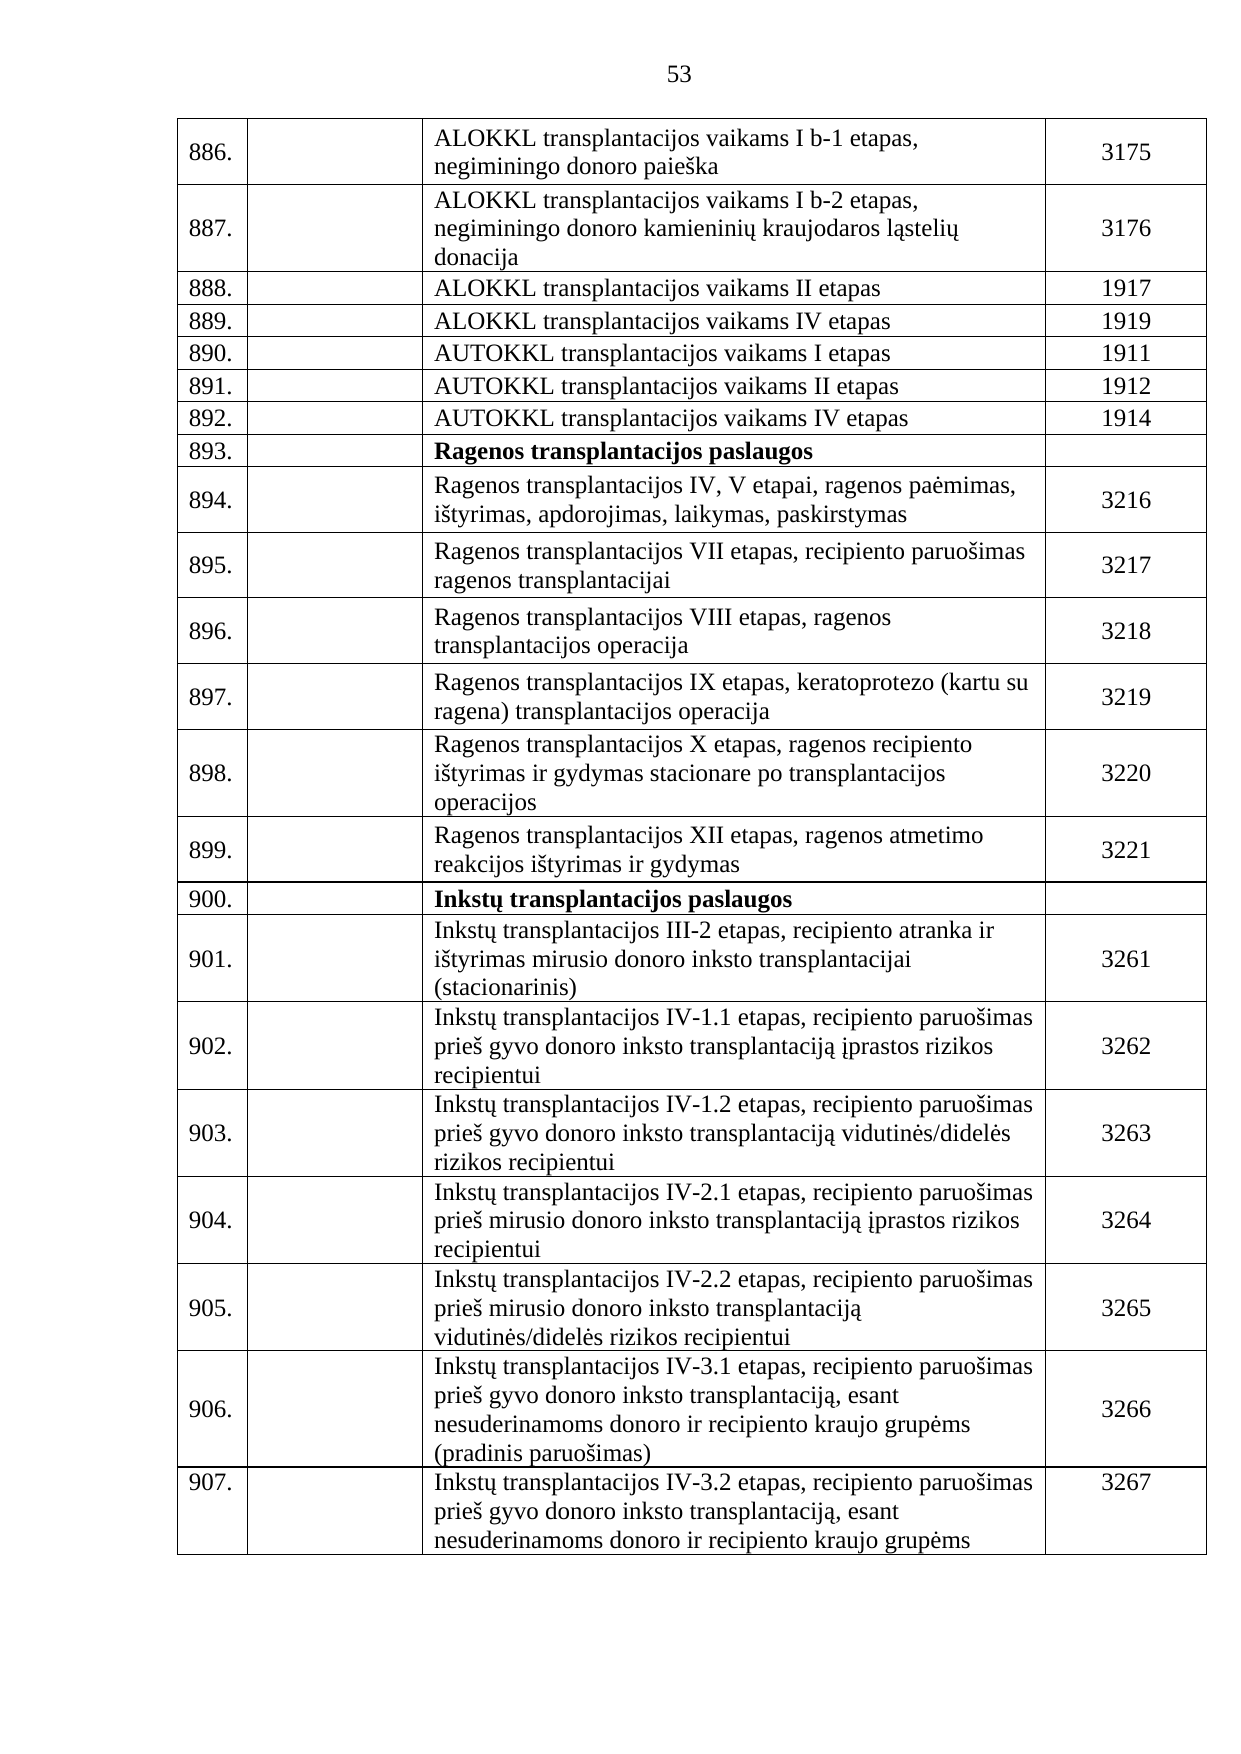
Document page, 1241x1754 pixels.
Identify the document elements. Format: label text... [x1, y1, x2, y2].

table_cell [248, 1468, 422, 1554]
table_cell 896. [178, 598, 247, 663]
table_cell 905. [178, 1264, 247, 1350]
table_cell [248, 598, 422, 663]
table_cell 3267 [1046, 1468, 1206, 1554]
table_cell AUTOKKL transplantacijos vaikams II etapas [423, 370, 1045, 401]
table_cell 3218 [1046, 598, 1206, 663]
table_cell 898. [178, 730, 247, 816]
table_cell 3263 [1046, 1090, 1206, 1176]
table_cell AUTOKKL transplantacijos vaikams IV etapas [423, 402, 1045, 433]
table_cell ALOKKL transplantacijos vaikams I b-2 etapas, negiminingo donoro kamieninių kraujodaros ląstelių donacija [423, 185, 1045, 271]
table_cell Ragenos transplantacijos IV, V etapai, ragenos paėmimas, ištyrimas, apdorojimas, laikymas, paskirstymas [423, 467, 1045, 532]
table_cell 886. [178, 119, 247, 184]
table_cell [248, 1090, 422, 1176]
table_cell Inkstų transplantacijos IV-2.1 etapas, recipiento paruošimas prieš mirusio donoro inksto transplantaciją įprastos rizikos recipientui [423, 1177, 1045, 1263]
table_cell Inkstų transplantacijos paslaugos [423, 883, 1045, 914]
table_cell 899. [178, 817, 247, 881]
table_cell ALOKKL transplantacijos vaikams IV etapas [423, 305, 1045, 336]
table_cell 888. [178, 272, 247, 303]
table_cell 3220 [1046, 730, 1206, 816]
table_cell Inkstų transplantacijos IV-1.2 etapas, recipiento paruošimas prieš gyvo donoro inksto transplantaciją vidutinės/didelės rizikos recipientui [423, 1090, 1045, 1176]
table_cell 3217 [1046, 533, 1206, 597]
table_cell [248, 467, 422, 532]
table_cell 3216 [1046, 467, 1206, 532]
table_cell 904. [178, 1177, 247, 1263]
table_cell 887. [178, 185, 247, 271]
table_cell [248, 305, 422, 336]
table_cell [1046, 435, 1206, 466]
table_cell [248, 915, 422, 1001]
table_cell ALOKKL transplantacijos vaikams II etapas [423, 272, 1045, 303]
table_cell [248, 1351, 422, 1466]
table_cell [248, 272, 422, 303]
table_cell Inkstų transplantacijos IV-3.2 etapas, recipiento paruošimas prieš gyvo donoro inksto transplantaciją, esant nesuderinamoms donoro ir recipiento kraujo grupėms [423, 1468, 1045, 1554]
table_cell 3175 [1046, 119, 1206, 184]
table_cell 894. [178, 467, 247, 532]
table_cell 903. [178, 1090, 247, 1176]
table_cell [248, 730, 422, 816]
table_cell 3176 [1046, 185, 1206, 271]
table_cell 1912 [1046, 370, 1206, 401]
table_cell 3262 [1046, 1002, 1206, 1088]
table_cell 900. [178, 883, 247, 914]
table_cell Ragenos transplantacijos IX etapas, keratoprotezo (kartu su ragena) transplantacijos operacija [423, 664, 1045, 728]
table_cell 1911 [1046, 337, 1206, 368]
table_cell [248, 435, 422, 466]
table_cell Inkstų transplantacijos IV-1.1 etapas, recipiento paruošimas prieš gyvo donoro inksto transplantaciją įprastos rizikos recipientui [423, 1002, 1045, 1088]
table_cell 901. [178, 915, 247, 1001]
table_cell [248, 1002, 422, 1088]
table_cell [248, 370, 422, 401]
table_cell 1917 [1046, 272, 1206, 303]
table_cell 1919 [1046, 305, 1206, 336]
table_cell 3219 [1046, 664, 1206, 728]
table_cell [248, 1177, 422, 1263]
table_cell [1046, 883, 1206, 914]
table_cell ALOKKL transplantacijos vaikams I b-1 etapas, negiminingo donoro paieška [423, 119, 1045, 184]
table_cell 3261 [1046, 915, 1206, 1001]
table_cell [248, 185, 422, 271]
table_cell [248, 533, 422, 597]
table_cell Inkstų transplantacijos IV-2.2 etapas, recipiento paruošimas prieš mirusio donoro inksto transplantaciją vidutinės/didelės rizikos recipientui [423, 1264, 1045, 1350]
table_cell Ragenos transplantacijos VII etapas, recipiento paruošimas ragenos transplantacijai [423, 533, 1045, 597]
table_cell [248, 664, 422, 728]
table_cell Inkstų transplantacijos IV-3.1 etapas, recipiento paruošimas prieš gyvo donoro inksto transplantaciją, esant nesuderinamoms donoro ir recipiento kraujo grupėms (pradinis paruošimas) [423, 1351, 1045, 1466]
table_cell AUTOKKL transplantacijos vaikams I etapas [423, 337, 1045, 368]
table_cell 889. [178, 305, 247, 336]
table_cell Ragenos transplantacijos VIII etapas, ragenos transplantacijos operacija [423, 598, 1045, 663]
table_cell 3264 [1046, 1177, 1206, 1263]
table_cell Inkstų transplantacijos III-2 etapas, recipiento atranka ir ištyrimas mirusio donoro inksto transplantacijai (stacionarinis) [423, 915, 1045, 1001]
table_cell 1914 [1046, 402, 1206, 433]
table_cell 3265 [1046, 1264, 1206, 1350]
table_cell 906. [178, 1351, 247, 1466]
table_cell 891. [178, 370, 247, 401]
table_cell [248, 337, 422, 368]
table_cell [248, 402, 422, 433]
table_cell 902. [178, 1002, 247, 1088]
table_cell 893. [178, 435, 247, 466]
table_cell [248, 883, 422, 914]
table_cell 3221 [1046, 817, 1206, 881]
table_cell 890. [178, 337, 247, 368]
table_cell Ragenos transplantacijos X etapas, ragenos recipiento ištyrimas ir gydymas stacionare po transplantacijos operacijos [423, 730, 1045, 816]
table_cell Ragenos transplantacijos XII etapas, ragenos atmetimo reakcijos ištyrimas ir gydymas [423, 817, 1045, 881]
table_cell [248, 119, 422, 184]
table_cell [248, 817, 422, 881]
table_cell [248, 1264, 422, 1350]
table_cell 892. [178, 402, 247, 433]
table_cell 907. [178, 1468, 247, 1554]
table_cell 3266 [1046, 1351, 1206, 1466]
table_cell 895. [178, 533, 247, 597]
table_cell Ragenos transplantacijos paslaugos [423, 435, 1045, 466]
table_cell 897. [178, 664, 247, 728]
